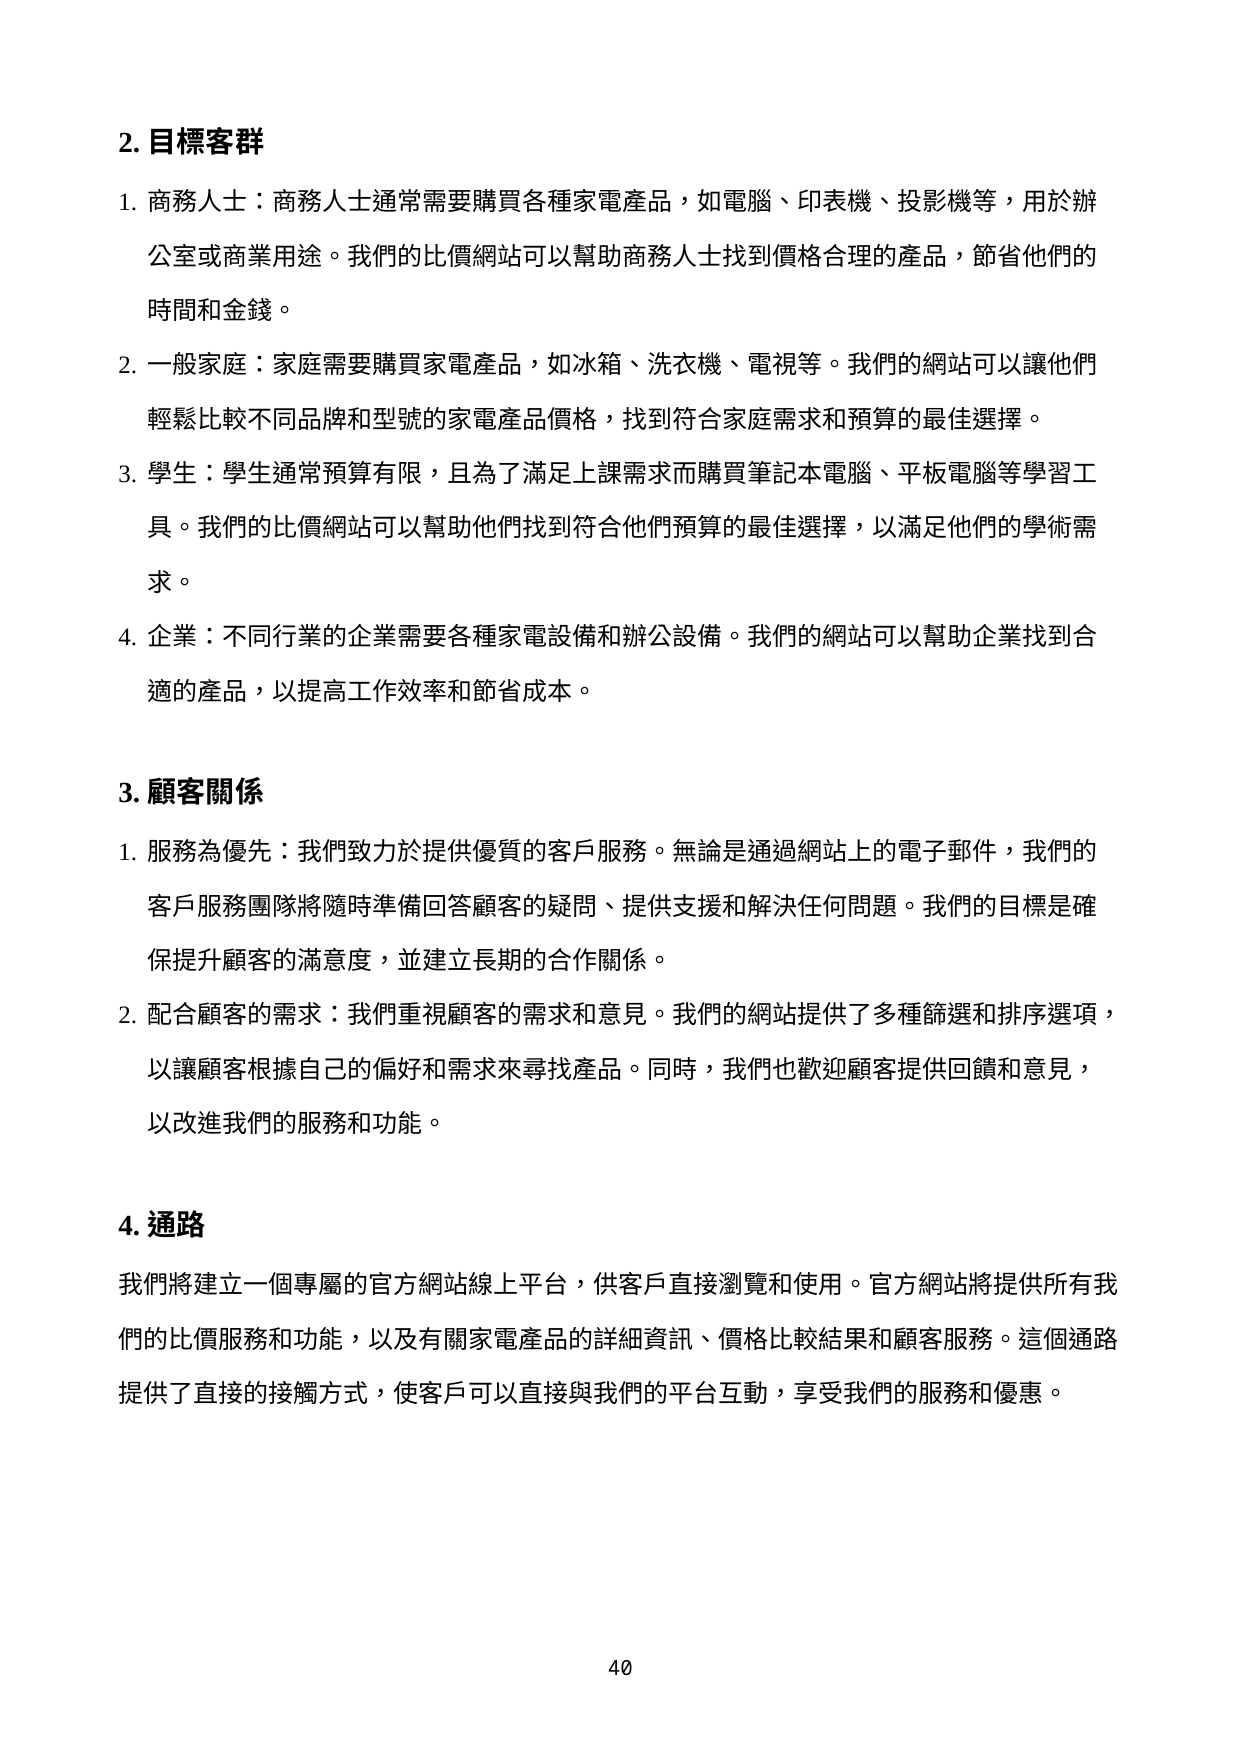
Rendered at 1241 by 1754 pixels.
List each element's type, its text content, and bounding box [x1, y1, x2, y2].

list 商務人士：商務人士通常需要購買各種家電產品，如電腦、印表機、投影機等，用於辦公室或商業用途。我們的比價網站可以幫助商務人士找到價格合理的產品，節省他們的時間和金錢。 [118, 182, 1122, 327]
text 4. 通路 [118, 1201, 1122, 1243]
text 我們將建立一個專屬的官方網站線上平台，供客戶直接瀏覽和使用。官方網站將提供所有我們的比價服務和功能，以及有關家電產品的詳細資訊、價格比較結果和顧客服務。這個通路提供了直接的接觸方式，使客戶可以直接與我們的平台互動，享受我們的服務和優惠。 [118, 1265, 1122, 1410]
list 一般家庭：家庭需要購買家電產品，如冰箱、洗衣機、電視等。我們的網站可以讓他們輕鬆比較不同品牌和型號的家電產品價格，找到符合家庭需求和預算的最佳選擇。 [118, 345, 1122, 435]
list 企業：不同行業的企業需要各種家電設備和辦公設備。我們的網站可以幫助企業找到合適的產品，以提高工作效率和節省成本。 [118, 617, 1122, 707]
text 2. 目標客群 [118, 118, 1122, 160]
list 服務為優先：我們致力於提供優質的客戶服務。無論是通過網站上的電子郵件，我們的客戶服務團隊將隨時準備回答顧客的疑問、提供支援和解決任何問題。我們的目標是確保提升顧客的滿意度，並建立長期的合作關係。 [118, 832, 1122, 977]
list 學生：學生通常預算有限，且為了滿足上課需求而購買筆記本電腦、平板電腦等學習工具。我們的比價網站可以幫助他們找到符合他們預算的最佳選擇，以滿足他們的學術需求。 [118, 453, 1122, 598]
text 3. 顧客關係 [118, 768, 1122, 811]
list 配合顧客的需求：我們重視顧客的需求和意見。我們的網站提供了多種篩選和排序選項，以讓顧客根據自己的偏好和需求來尋找產品。同時，我們也歡迎顧客提供回饋和意見，以改進我們的服務和功能。 [118, 995, 1122, 1140]
